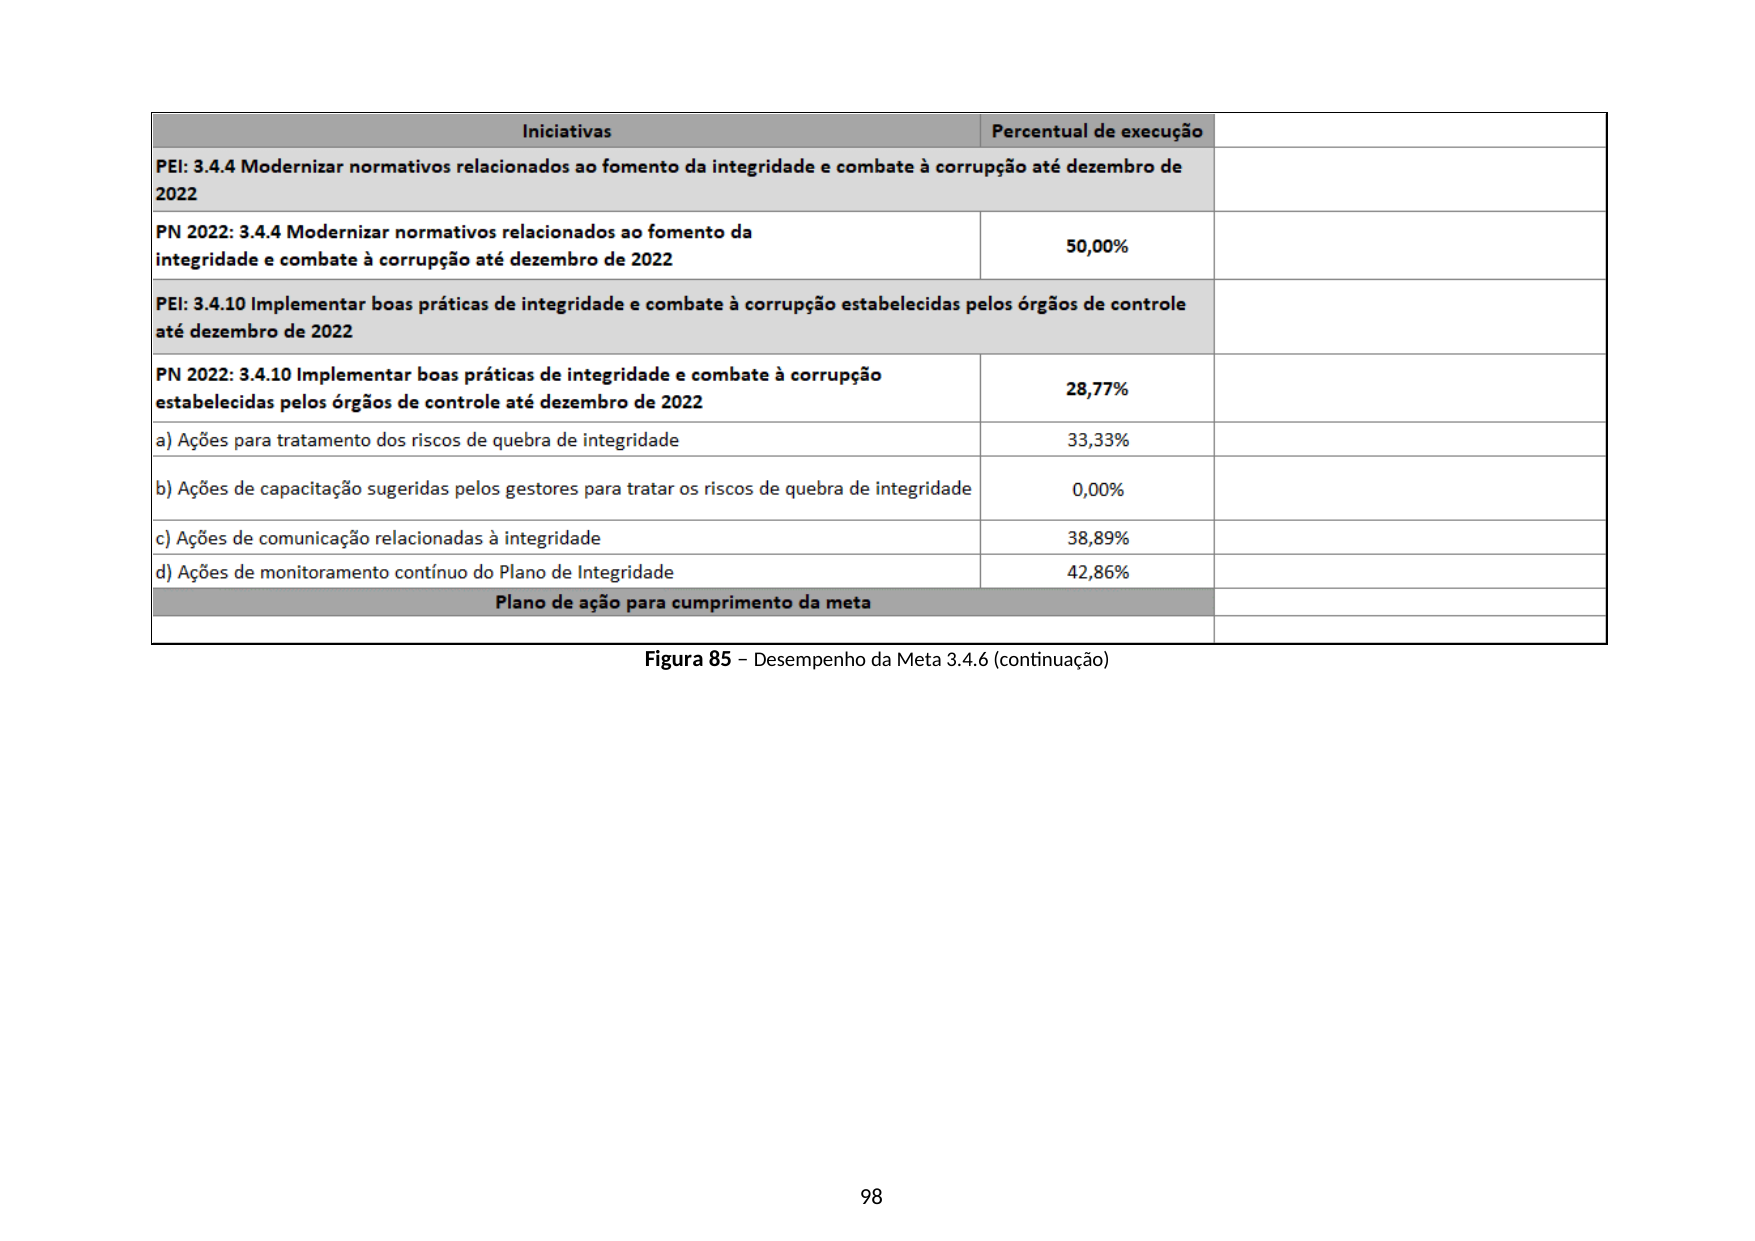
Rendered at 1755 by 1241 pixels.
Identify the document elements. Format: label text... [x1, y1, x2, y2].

text Figura 85 – Desempenho da Meta 3.4.6 (continuação) [579, 645, 1175, 672]
